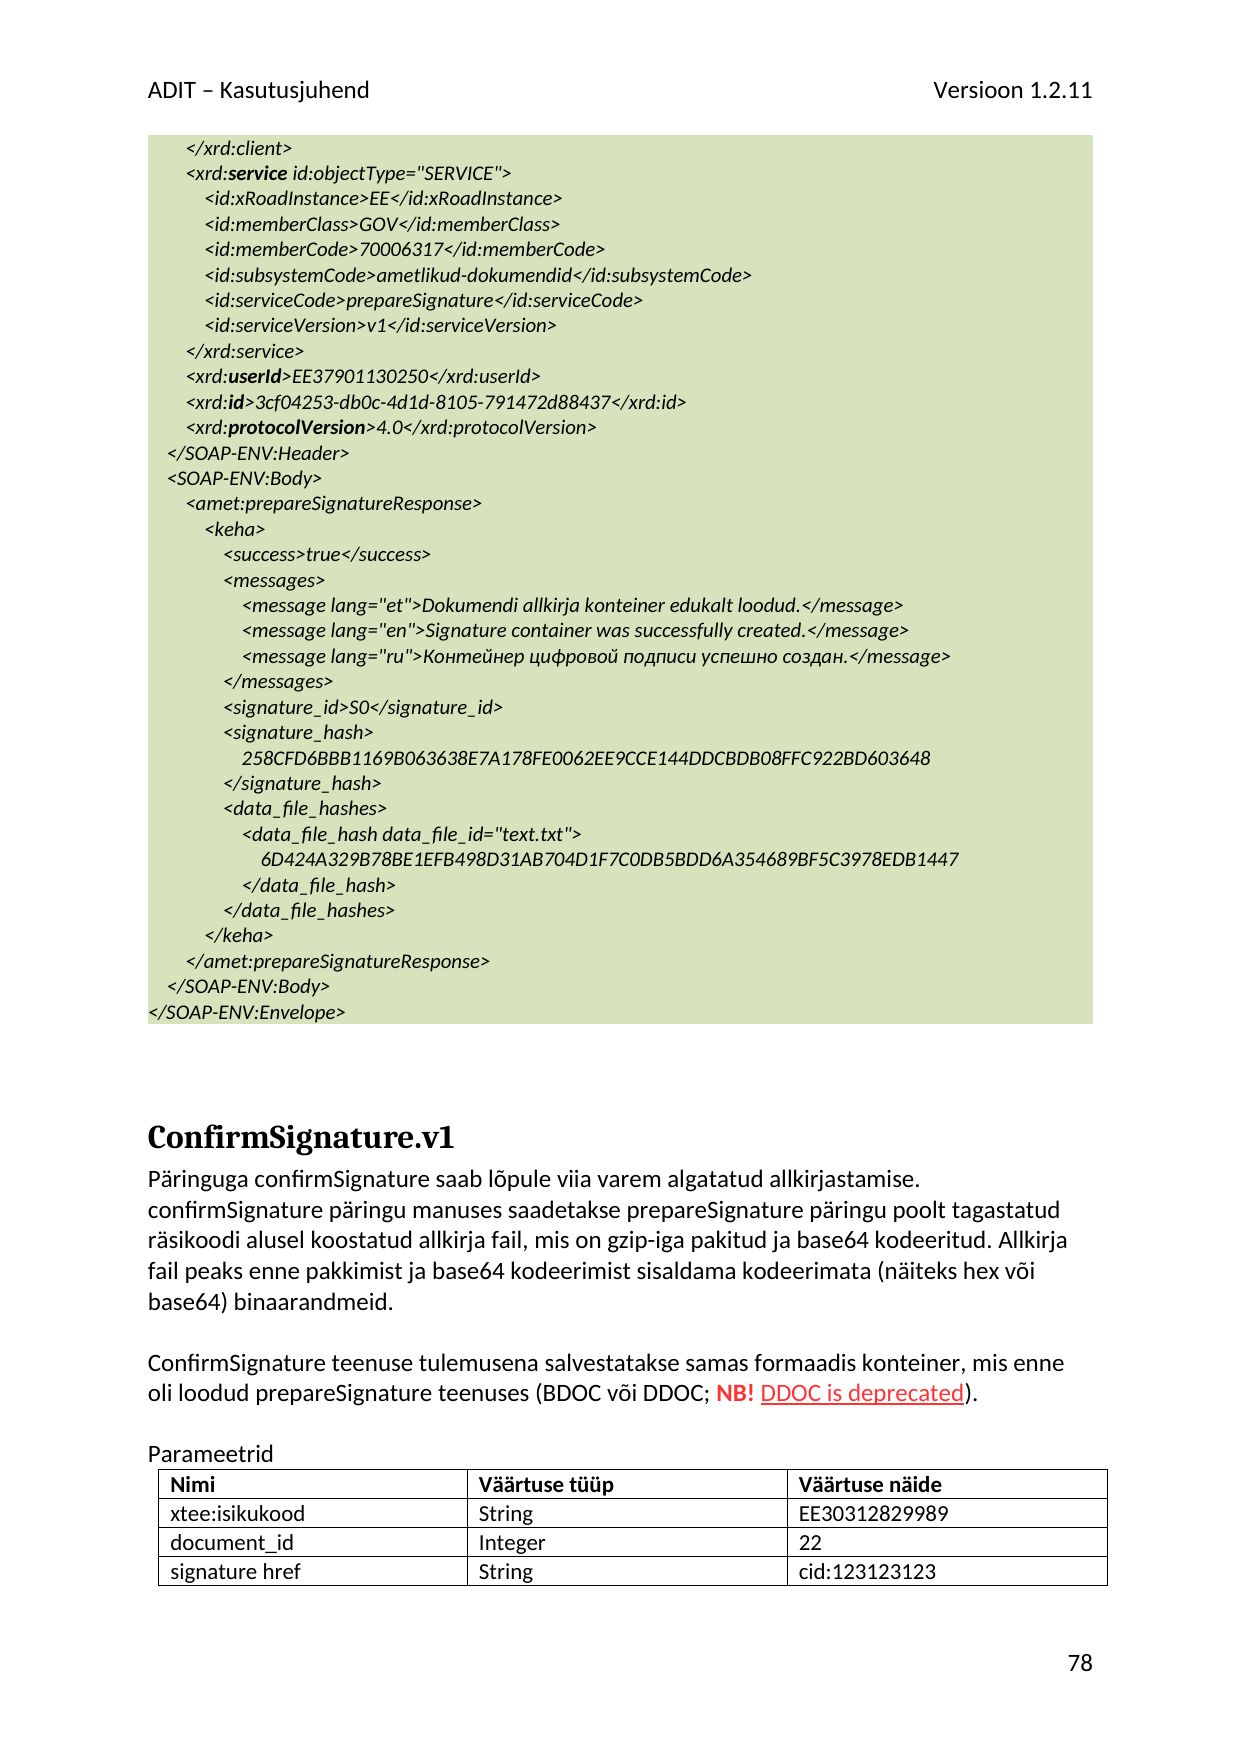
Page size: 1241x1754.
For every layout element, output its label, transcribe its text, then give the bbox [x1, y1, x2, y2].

text <messages> [148, 567, 1093, 592]
text <message lang="en">Signature container was successfully created.</message> [148, 618, 1093, 643]
text <signature_id>S0</signature_id> [148, 694, 1093, 719]
text <amet:prepareSignatureResponse> [148, 491, 1093, 516]
table_cell Integer [468, 1528, 787, 1556]
table_header Nimi [159, 1470, 467, 1498]
text </data_file_hash> [148, 872, 1093, 897]
text </xrd:client> [148, 135, 1093, 160]
text </messages> [148, 668, 1093, 694]
text <xrd:id>3cf04253-db0c-4d1d-8105-791472d88437</xrd:id> [148, 389, 1093, 414]
text Päringuga confirmSignature saab lõpule viia varem algatatud allkirjastamise. [148, 1163, 1093, 1194]
table_header Väärtuse tüüp [468, 1470, 787, 1498]
text ConfirmSignature teenuse tulemusena salvestatakse samas formaadis konteiner, mis enne oli loodud prepareSignature teenuses (BDOC või DDOC; NB! DDOC is deprecated). [148, 1347, 1093, 1408]
text <xrd:userId>EE37901130250</xrd:userId> [148, 363, 1093, 389]
subtitle ConfirmSignature.v1 [148, 1119, 1093, 1157]
text 258CFD6BBB1169B063638E7A178FE0062EE9CCE144DDCBDB08FFC922BD603648 [148, 745, 1093, 770]
text </data_file_hashes> [148, 897, 1093, 923]
text </keha> [148, 923, 1093, 948]
text </SOAP-ENV:Envelope> [148, 999, 1093, 1024]
text <message lang="et">Dokumendi allkirja konteiner edukalt loodud.</message> [148, 592, 1093, 618]
text <success>true</success> [148, 541, 1093, 567]
table_header Väärtuse näide [788, 1470, 1107, 1498]
text </SOAP-ENV:Body> [148, 973, 1093, 999]
text <xrd:protocolVersion>4.0</xrd:protocolVersion> [148, 414, 1093, 440]
text <id:serviceVersion>v1</id:serviceVersion> [148, 313, 1093, 338]
text <id:memberClass>GOV</id:memberClass> [148, 211, 1093, 236]
table_cell String [468, 1557, 787, 1585]
text Parameetrid [148, 1438, 1093, 1469]
table_cell signature href [159, 1557, 467, 1585]
text <keha> [148, 516, 1093, 541]
text <data_file_hash data_file_id="text.txt"> [148, 821, 1093, 846]
table_cell EE30312829989 [788, 1499, 1107, 1527]
text <id:memberCode>70006317</id:memberCode> [148, 236, 1093, 262]
text <SOAP-ENV:Body> [148, 465, 1093, 491]
table_cell xtee:isikukood [159, 1499, 467, 1527]
table_cell 22 [788, 1528, 1107, 1556]
text <data_file_hashes> [148, 796, 1093, 821]
text <signature_hash> [148, 719, 1093, 745]
text 6D424A329B78BE1EFB498D31AB704D1F7C0DB5BDD6A354689BF5C3978EDB1447 [148, 846, 1093, 872]
text <id:serviceCode>prepareSignature</id:serviceCode> [148, 287, 1093, 313]
text <id:xRoadInstance>EE</id:xRoadInstance> [148, 186, 1093, 211]
table_cell document_id [159, 1528, 467, 1556]
text </SOAP-ENV:Header> [148, 440, 1093, 465]
table_cell cid:123123123 [788, 1557, 1107, 1585]
text <xrd:service id:objectType="SERVICE"> [148, 160, 1093, 186]
text </amet:prepareSignatureResponse> [148, 948, 1093, 973]
text </signature_hash> [148, 770, 1093, 796]
text <message lang="ru">Контейнер цифровой подписи успешно создан.</message> [148, 643, 1093, 668]
text <id:subsystemCode>ametlikud-dokumendid</id:subsystemCode> [148, 262, 1093, 287]
text </xrd:service> [148, 338, 1093, 363]
table_cell String [468, 1499, 787, 1527]
text confirmSignature päringu manuses saadetakse prepareSignature päringu poolt tagastatud räsikoodi alusel koostatud allkirja fail, mis on gzip-iga pakitud ja base64 kodeeritud. Allkirja fail peaks enne pakkimist ja base64 kodeerimist sisaldama kodeerimata (näiteks hex või base64) binaarandmeid. [148, 1194, 1093, 1316]
